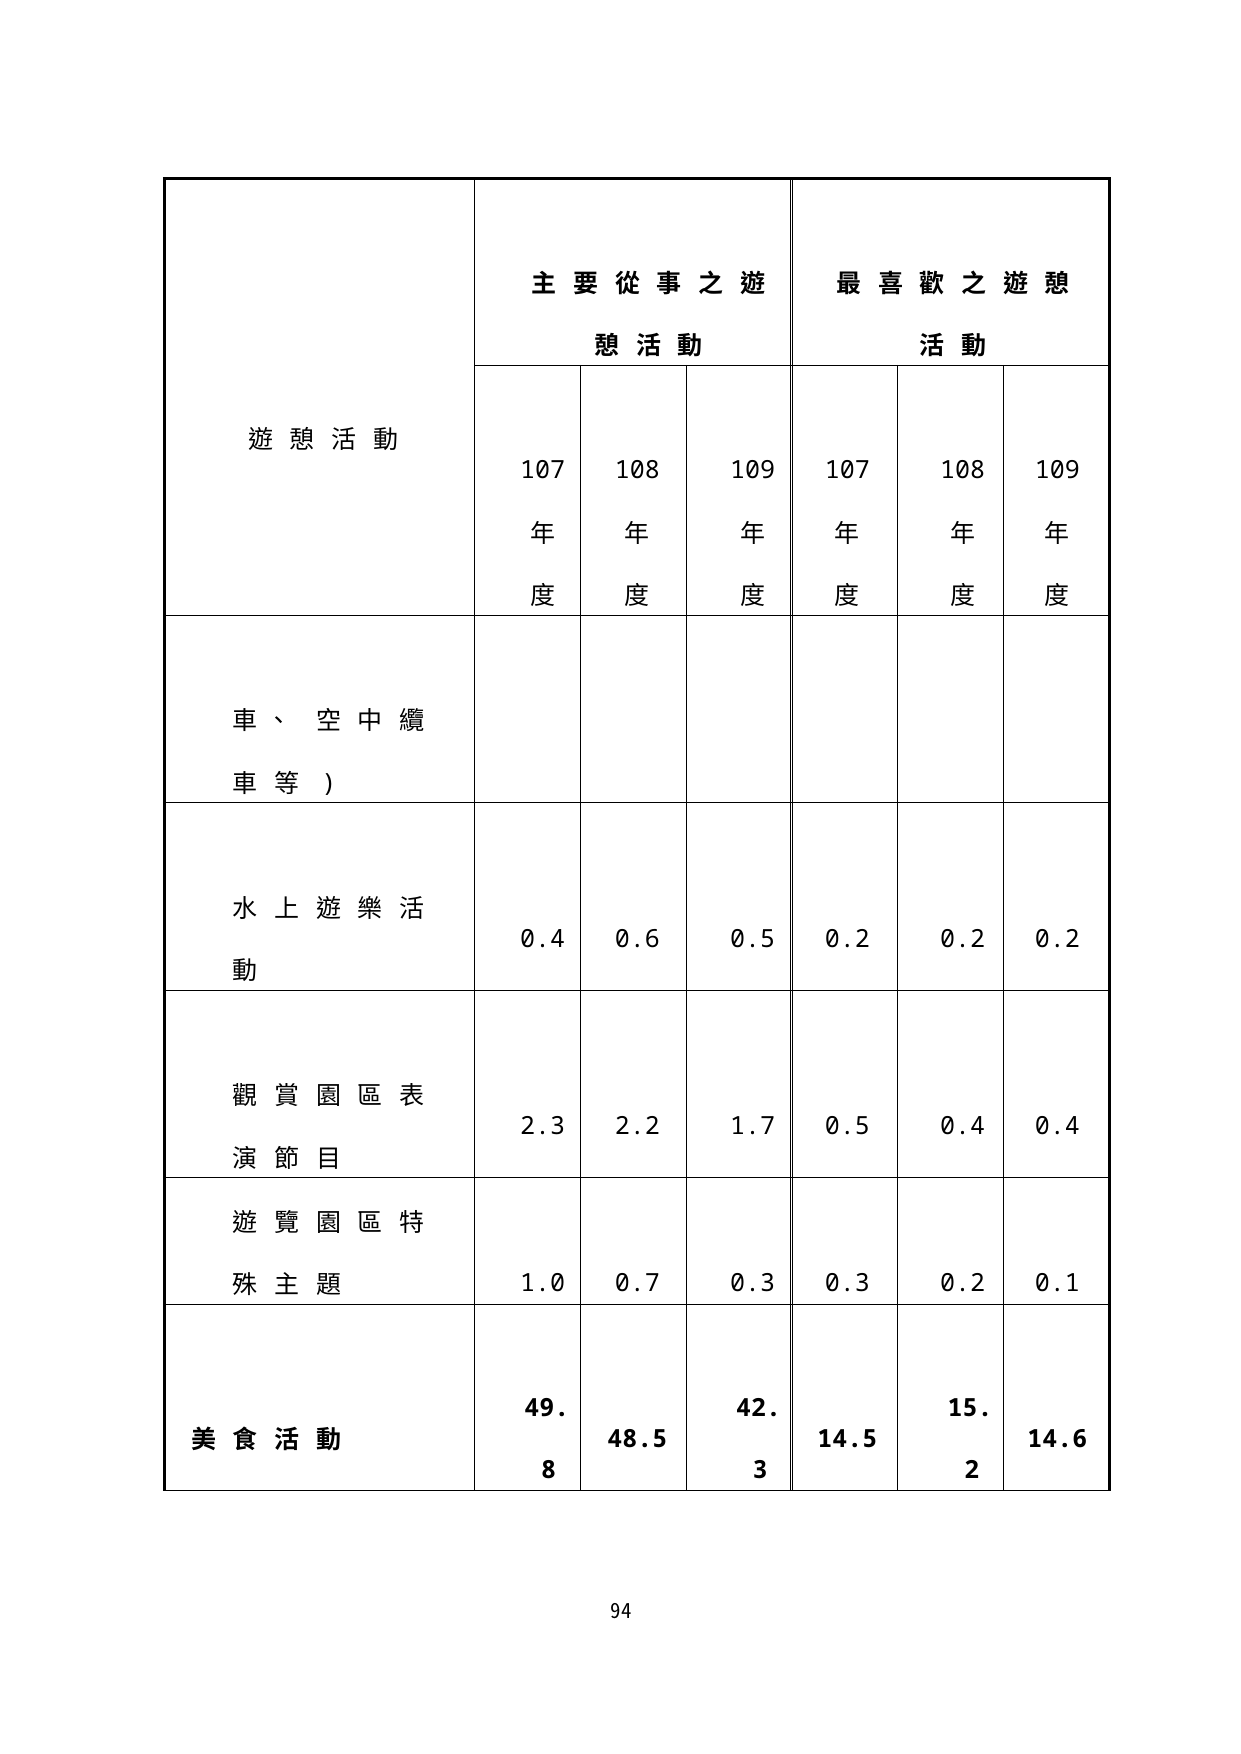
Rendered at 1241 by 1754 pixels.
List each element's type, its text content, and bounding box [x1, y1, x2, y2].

table_cell 108年度 [581, 366, 686, 615]
table_cell 0.3 [687, 1178, 790, 1304]
table_cell 車、空中纜車等) [166, 616, 474, 802]
table_cell 2.2 [581, 991, 686, 1177]
table_cell 109年度 [1004, 366, 1108, 615]
table_header 最喜歡之遊憩活動 [793, 180, 1108, 365]
table_cell 14.6 [1004, 1305, 1108, 1490]
table_cell 0.5 [793, 991, 897, 1177]
table_cell 0.3 [793, 1178, 897, 1304]
table_cell 0.7 [581, 1178, 686, 1304]
table_header 主要從事之遊憩活動 [475, 180, 790, 365]
table_cell 1.0 [475, 1178, 580, 1304]
table_cell 0.2 [793, 803, 897, 990]
table_cell 109年度 [687, 366, 790, 615]
table_cell 水上遊樂活動 [166, 803, 474, 990]
table_cell 遊覽園區特殊主題 [166, 1178, 474, 1304]
table_cell 49.8 [475, 1305, 580, 1490]
table_cell 0.2 [898, 1178, 1003, 1304]
table_cell 0.4 [898, 991, 1003, 1177]
table_header 遊憩活動 [166, 180, 474, 615]
table_cell [475, 616, 580, 802]
table_cell 48.5 [581, 1305, 686, 1490]
table_cell 108年度 [898, 366, 1003, 615]
table_cell [898, 616, 1003, 802]
table_cell 0.4 [1004, 991, 1108, 1177]
table_cell 美食活動 [166, 1305, 474, 1490]
table_cell 107年度 [793, 366, 897, 615]
table_cell 0.6 [581, 803, 686, 990]
table_cell 107年度 [475, 366, 580, 615]
table_cell 14.5 [793, 1305, 897, 1490]
table_cell 0.2 [1004, 803, 1108, 990]
table_cell [581, 616, 686, 802]
table_cell 觀賞園區表演節目 [166, 991, 474, 1177]
table_cell [687, 616, 790, 802]
table_cell [1004, 616, 1108, 802]
table_cell 2.3 [475, 991, 580, 1177]
table_cell 15.2 [898, 1305, 1003, 1490]
table_cell 0.5 [687, 803, 790, 990]
table_cell 0.1 [1004, 1178, 1108, 1304]
table_cell 0.2 [898, 803, 1003, 990]
table_cell 0.4 [475, 803, 580, 990]
table_cell 42.3 [687, 1305, 790, 1490]
table_cell [793, 616, 897, 802]
table_cell 1.7 [687, 991, 790, 1177]
